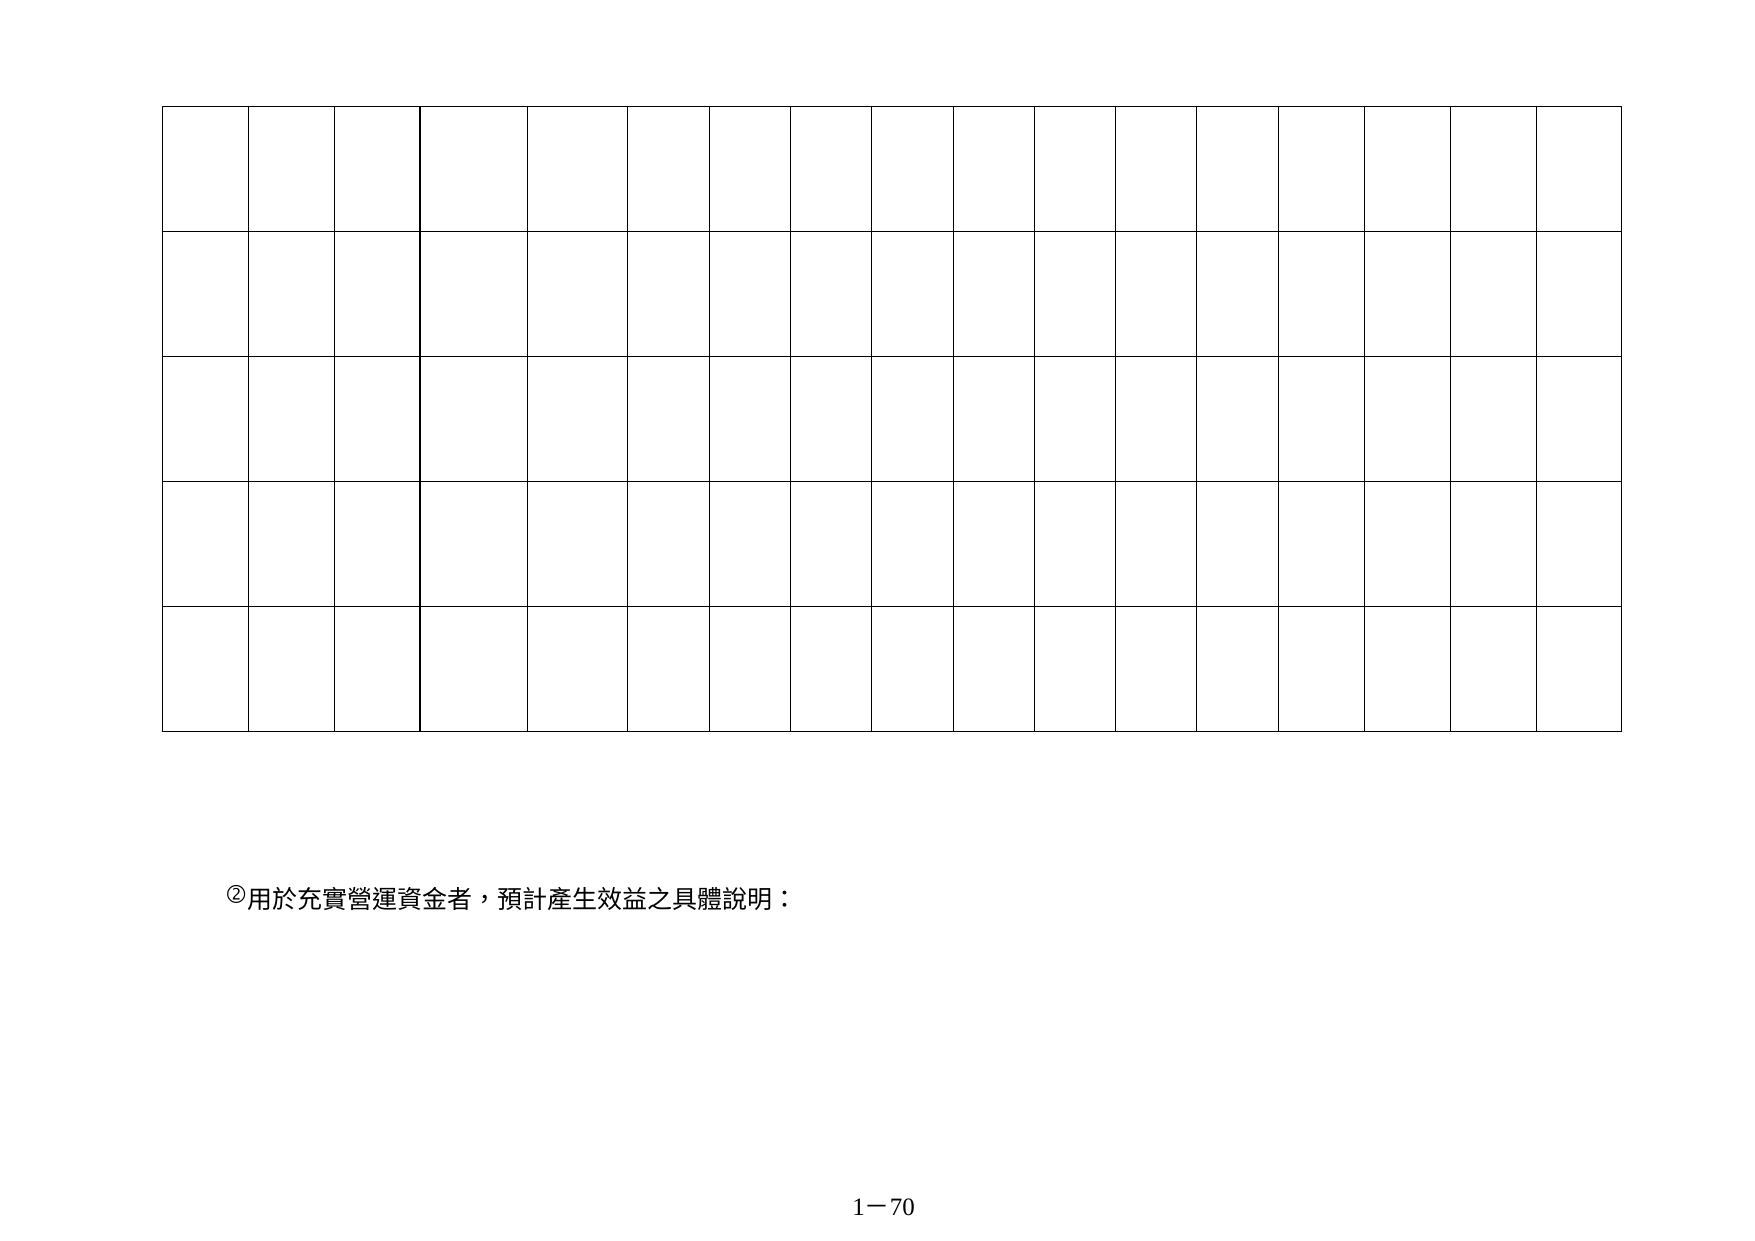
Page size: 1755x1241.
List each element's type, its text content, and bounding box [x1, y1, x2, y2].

table_cell [163, 232, 248, 356]
table_cell [1279, 357, 1364, 481]
table_cell [335, 232, 419, 356]
table_cell [1035, 107, 1115, 231]
table_cell [628, 107, 709, 231]
table_cell [1451, 607, 1536, 731]
table_cell [163, 482, 248, 606]
table_cell [1116, 607, 1196, 731]
table_cell [335, 607, 419, 731]
table_cell [1197, 482, 1278, 606]
table_cell [791, 232, 871, 356]
table_cell [1035, 357, 1115, 481]
table_cell [421, 607, 527, 731]
table_cell [628, 482, 709, 606]
table_cell [954, 232, 1034, 356]
table_cell [249, 107, 334, 231]
table_cell [1197, 232, 1278, 356]
table_cell [791, 482, 871, 606]
table_cell [710, 107, 790, 231]
table_cell [710, 607, 790, 731]
table_cell [710, 232, 790, 356]
table_cell [528, 482, 627, 606]
table_cell [1035, 482, 1115, 606]
table_cell [872, 482, 953, 606]
table_cell [791, 607, 871, 731]
table_cell [1116, 482, 1196, 606]
table_cell [1035, 232, 1115, 356]
table_cell [954, 357, 1034, 481]
table_cell [421, 107, 527, 231]
table_cell [1451, 482, 1536, 606]
table_cell [163, 107, 248, 231]
table_cell [1365, 607, 1450, 731]
table_cell [1279, 232, 1364, 356]
table_cell [1279, 482, 1364, 606]
table_cell [1537, 482, 1621, 606]
table_cell [1365, 357, 1450, 481]
table_cell [1116, 232, 1196, 356]
table_cell [1365, 482, 1450, 606]
table_cell [335, 357, 419, 481]
table_cell [1197, 607, 1278, 731]
table_cell [1116, 357, 1196, 481]
table_cell [1365, 232, 1450, 356]
table_cell [335, 482, 419, 606]
table_cell [249, 357, 334, 481]
table_cell [791, 107, 871, 231]
table_cell [628, 357, 709, 481]
table_cell [1537, 607, 1621, 731]
table_cell [1279, 607, 1364, 731]
table_cell [1537, 357, 1621, 481]
table_cell [1537, 232, 1621, 356]
table_cell [1197, 357, 1278, 481]
table_cell [421, 357, 527, 481]
table_cell [1451, 232, 1536, 356]
table_cell [954, 482, 1034, 606]
table_cell [954, 107, 1034, 231]
table_cell [421, 232, 527, 356]
table_cell [710, 482, 790, 606]
table_cell [528, 357, 627, 481]
table_cell [249, 482, 334, 606]
table_cell [249, 607, 334, 731]
table_cell [1451, 107, 1536, 231]
table_cell [710, 357, 790, 481]
table_cell [1279, 107, 1364, 231]
table_cell [954, 607, 1034, 731]
text 用於充實營運資金者，預計產生效益之具體說明： [225, 856, 1604, 919]
table_cell [163, 357, 248, 481]
table_cell [1035, 607, 1115, 731]
table_cell [163, 607, 248, 731]
table_cell [872, 232, 953, 356]
table_cell [421, 482, 527, 606]
table_cell [249, 232, 334, 356]
table_cell [1116, 107, 1196, 231]
table_cell [628, 232, 709, 356]
table_cell [872, 107, 953, 231]
table_cell [528, 232, 627, 356]
table_cell [1537, 107, 1621, 231]
table_cell [335, 107, 419, 231]
table_cell [528, 107, 627, 231]
table_cell [1451, 357, 1536, 481]
table_cell [791, 357, 871, 481]
table_cell [1197, 107, 1278, 231]
table_cell [872, 607, 953, 731]
table_cell [628, 607, 709, 731]
table_cell [872, 357, 953, 481]
table_cell [528, 607, 627, 731]
table_cell [1365, 107, 1450, 231]
